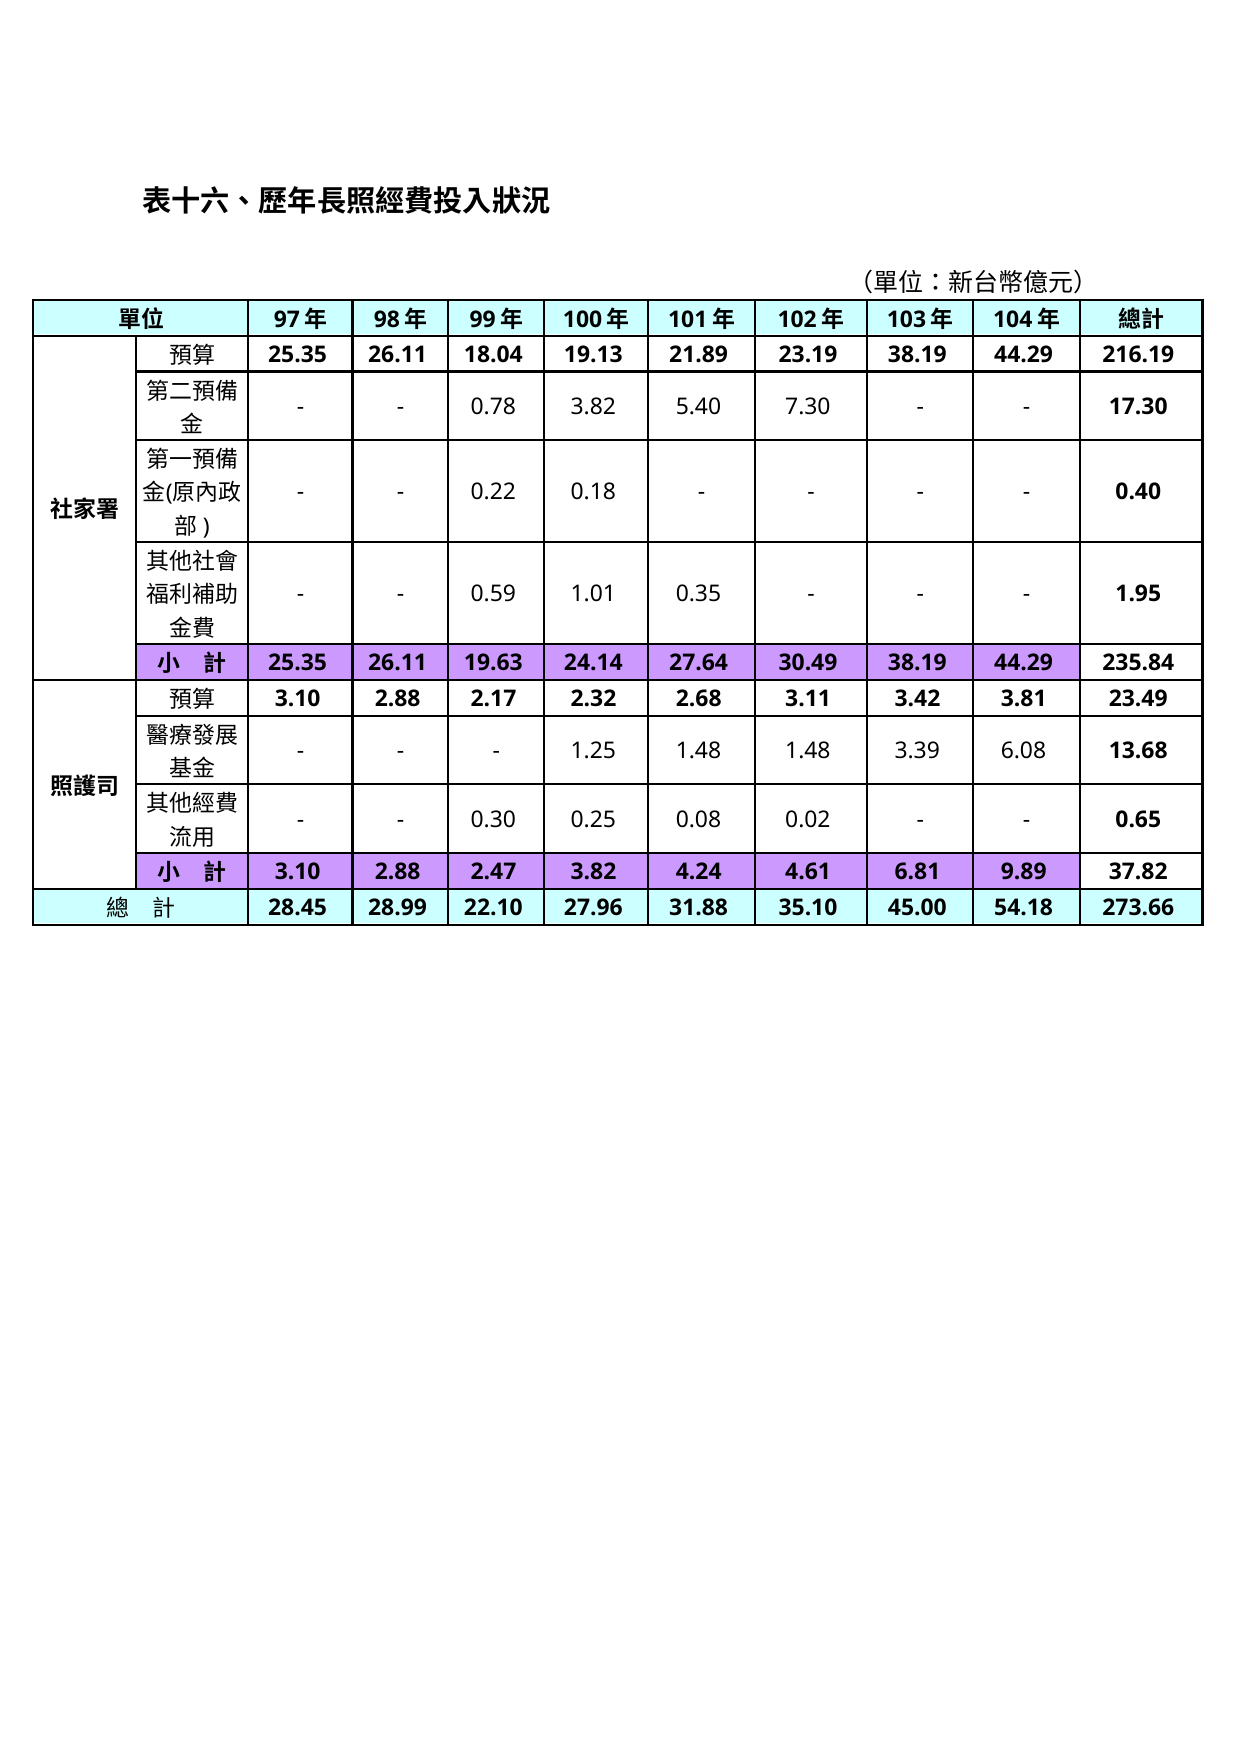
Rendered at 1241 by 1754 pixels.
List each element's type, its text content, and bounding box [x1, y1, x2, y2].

text （單位：新台幣億元） [142, 262, 1098, 298]
table_cell 2.47 [449, 854, 543, 888]
table_cell 38.19 [868, 337, 972, 370]
table_cell 38.19 [868, 645, 972, 679]
table_cell 1.48 [649, 717, 754, 783]
table_cell 6.08 [974, 717, 1079, 783]
table_cell - [249, 373, 351, 439]
table_cell 24.14 [545, 645, 647, 679]
table_cell 醫療發展基金 [137, 717, 247, 783]
table_header 99年 [449, 301, 543, 334]
table_cell 5.40 [649, 373, 754, 439]
table_cell - [868, 441, 972, 541]
table_header 100年 [545, 301, 647, 334]
table_cell 216.19 [1081, 337, 1201, 370]
table_cell 1.25 [545, 717, 647, 783]
table_cell 0.18 [545, 441, 647, 541]
table_cell 44.29 [974, 645, 1079, 679]
table_cell 社家署 [34, 337, 135, 679]
table_cell 6.81 [868, 854, 972, 888]
table_cell 273.66 [1081, 890, 1201, 923]
table_cell 9.89 [974, 854, 1079, 888]
table_cell 其他社會福利補助金費 [137, 543, 247, 643]
table_cell 7.30 [756, 373, 866, 439]
table_header 101年 [649, 301, 754, 334]
table_cell 27.96 [545, 890, 647, 923]
table_header 104年 [974, 301, 1079, 334]
table_cell - [354, 441, 447, 541]
table_cell 28.45 [249, 890, 351, 923]
table_cell 0.02 [756, 785, 866, 852]
table_cell 2.88 [354, 681, 447, 714]
table_cell 19.13 [545, 337, 647, 370]
table_cell - [756, 441, 866, 541]
table_cell 22.10 [449, 890, 543, 923]
table_cell 2.17 [449, 681, 543, 714]
table_cell 25.35 [249, 337, 351, 370]
table_cell - [249, 785, 351, 852]
table_cell 13.68 [1081, 717, 1201, 783]
table_cell 0.40 [1081, 441, 1201, 541]
table_cell 3.82 [545, 854, 647, 888]
table_cell 3.10 [249, 854, 351, 888]
table_cell - [354, 543, 447, 643]
table_cell 54.18 [974, 890, 1079, 923]
table_cell 照護司 [34, 681, 135, 888]
table_cell 31.88 [649, 890, 754, 923]
table_cell - [974, 373, 1079, 439]
table_cell - [354, 717, 447, 783]
table_cell - [868, 543, 972, 643]
table_cell 2.88 [354, 854, 447, 888]
table_cell 18.04 [449, 337, 543, 370]
table_header 98年 [354, 301, 447, 334]
table_cell 25.35 [249, 645, 351, 679]
table_header 總計 [1081, 301, 1201, 334]
table_cell 第二預備金 [137, 373, 247, 439]
table_cell 1.48 [756, 717, 866, 783]
table_cell 2.32 [545, 681, 647, 714]
table_cell 235.84 [1081, 645, 1201, 679]
table_cell 23.49 [1081, 681, 1201, 714]
table_cell 44.29 [974, 337, 1079, 370]
table_cell - [649, 441, 754, 541]
table_cell 2.68 [649, 681, 754, 714]
table_cell 4.61 [756, 854, 866, 888]
table_cell 37.82 [1081, 854, 1201, 888]
subtitle 表十六、歷年長照經費投入狀況 [142, 178, 1098, 220]
table_header 102年 [756, 301, 866, 334]
table_cell - [974, 441, 1079, 541]
table_cell 3.42 [868, 681, 972, 714]
table_cell 3.11 [756, 681, 866, 714]
table_cell 19.63 [449, 645, 543, 679]
table_cell 0.65 [1081, 785, 1201, 852]
table_cell 預算 [137, 337, 247, 370]
table_cell 23.19 [756, 337, 866, 370]
table_cell 小 計 [137, 645, 247, 679]
table_cell 26.11 [354, 645, 447, 679]
table_cell - [868, 373, 972, 439]
table_cell - [868, 785, 972, 852]
table_cell 30.49 [756, 645, 866, 679]
table_cell - [756, 543, 866, 643]
table_cell - [249, 441, 351, 541]
table_cell - [449, 717, 543, 783]
table_cell 小 計 [137, 854, 247, 888]
table_cell 0.78 [449, 373, 543, 439]
table_cell 0.30 [449, 785, 543, 852]
table_cell 35.10 [756, 890, 866, 923]
table_cell 3.39 [868, 717, 972, 783]
table_cell - [249, 543, 351, 643]
table_cell 總 計 [34, 890, 247, 923]
table_cell 第一預備金(原內政部 ) [137, 441, 247, 541]
table_header 103年 [868, 301, 972, 334]
table_cell 0.59 [449, 543, 543, 643]
table_cell 其他經費流用 [137, 785, 247, 852]
table_header 97年 [249, 301, 351, 334]
table_cell 3.82 [545, 373, 647, 439]
table_cell 45.00 [868, 890, 972, 923]
table_cell 17.30 [1081, 373, 1201, 439]
table_cell 1.95 [1081, 543, 1201, 643]
table_cell 0.22 [449, 441, 543, 541]
table_cell - [974, 785, 1079, 852]
table_cell 28.99 [354, 890, 447, 923]
table_cell - [354, 373, 447, 439]
table_header 單位 [34, 301, 247, 334]
table_cell 預算 [137, 681, 247, 714]
table_cell 26.11 [354, 337, 447, 370]
table_cell 1.01 [545, 543, 647, 643]
table_cell 27.64 [649, 645, 754, 679]
table_cell - [974, 543, 1079, 643]
table_cell 21.89 [649, 337, 754, 370]
table_cell - [249, 717, 351, 783]
table_cell 0.08 [649, 785, 754, 852]
table_cell - [354, 785, 447, 852]
table_cell 0.35 [649, 543, 754, 643]
table_cell 3.10 [249, 681, 351, 714]
table_cell 4.24 [649, 854, 754, 888]
table_cell 3.81 [974, 681, 1079, 714]
table_cell 0.25 [545, 785, 647, 852]
